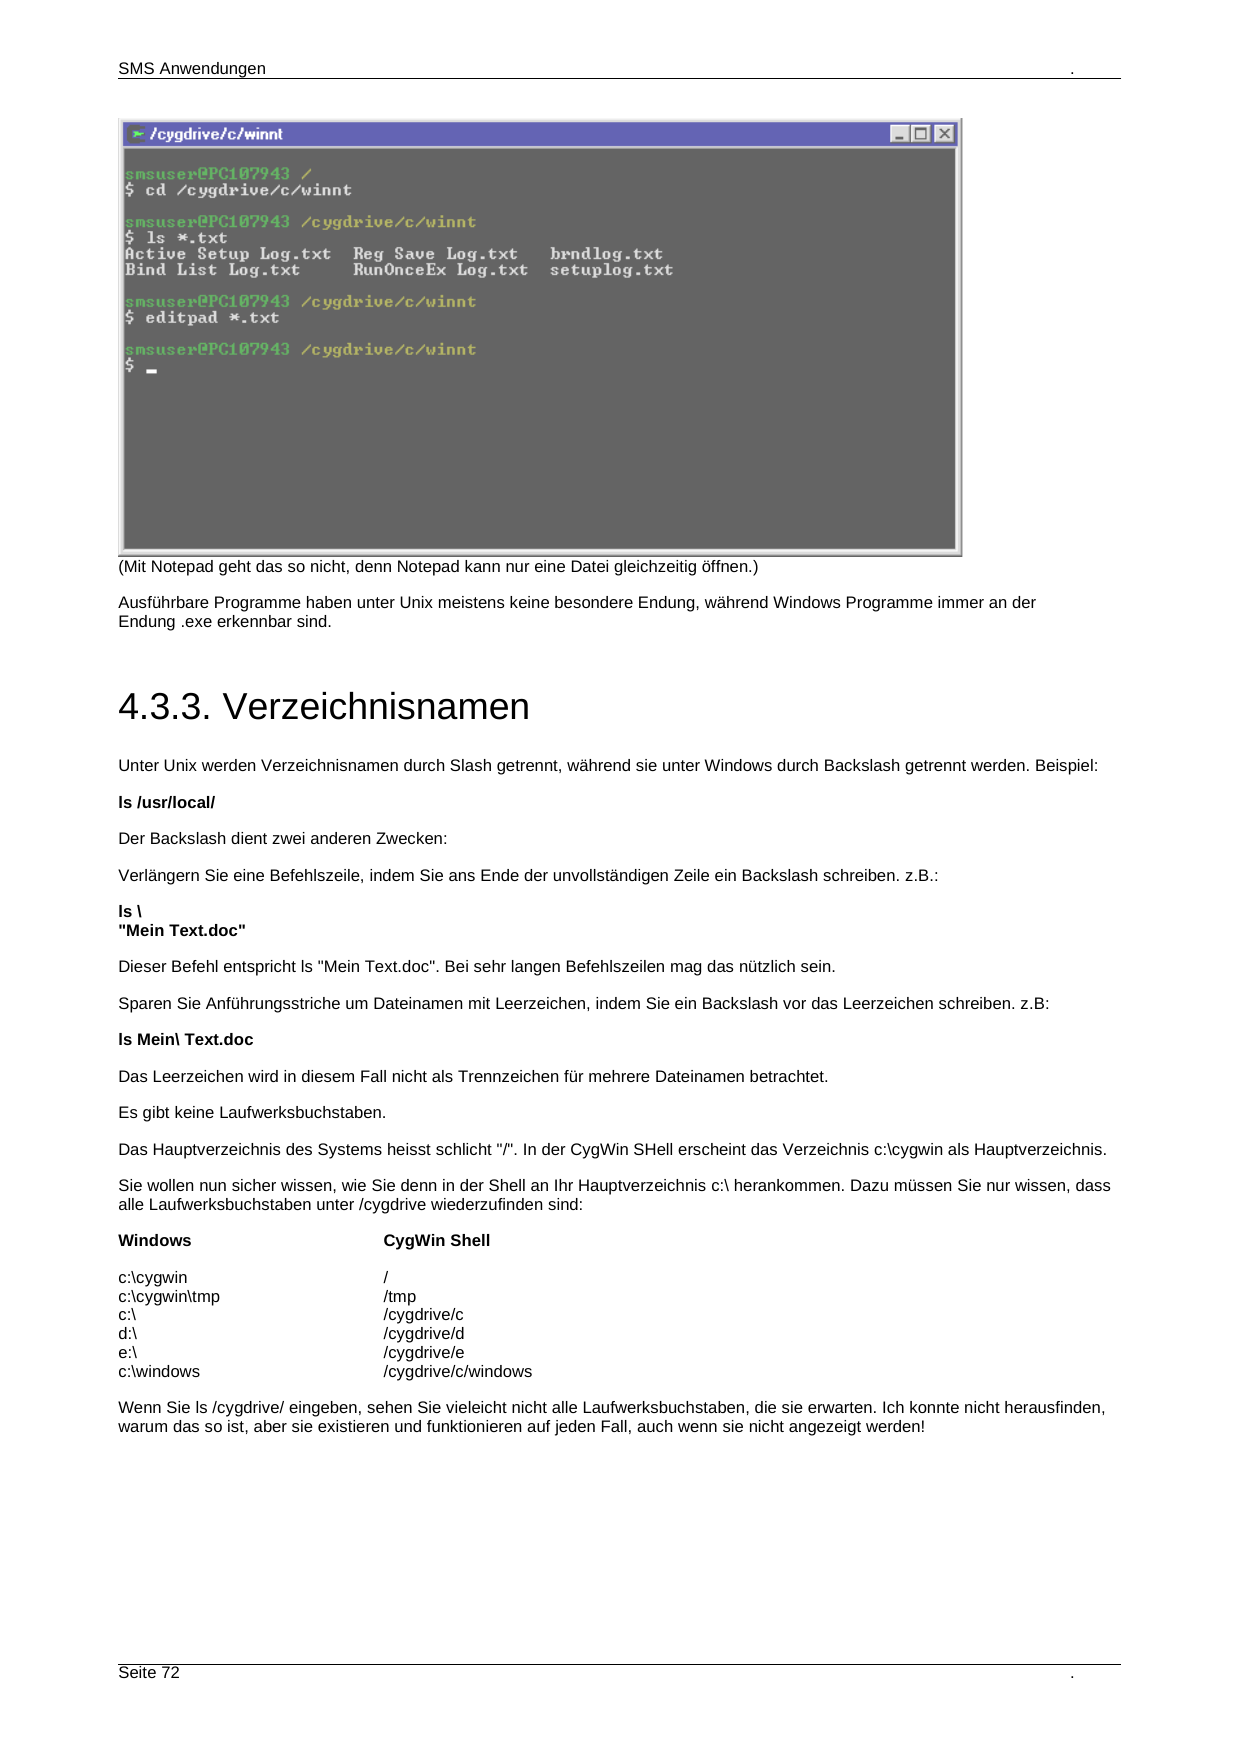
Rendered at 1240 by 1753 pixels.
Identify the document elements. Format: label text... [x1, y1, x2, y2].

text Verlängern Sie eine Befehlszeile, indem Sie ans Ende der unvollständigen Zeile ein Backslash schreiben. z.B.: [118, 866, 1121, 885]
text Der Backslash dient zwei anderen Zwecken: [118, 829, 1121, 848]
subtitle Verzeichnisnamen [118, 685, 1121, 727]
text Sparen Sie Anführungsstriche um Dateinamen mit Leerzeichen, indem Sie ein Backslash vor das Leerzeichen schreiben. z.B: [118, 994, 1121, 1013]
text Wenn Sie ls /cygdrive/ eingeben, sehen Sie vieleicht nicht alle Laufwerksbuchstaben, die sie erwarten. Ich konnte nicht herausfinden, warum das so ist, aber sie existieren und funktionieren auf jeden Fall, auch wenn sie nicht angezeigt werden! [118, 1398, 1121, 1436]
text (Mit Notepad geht das so nicht, denn Notepad kann nur eine Datei gleichzeitig öffnen.) [118, 557, 1121, 576]
text Dieser Befehl entspricht ls "Mein Text.doc". Bei sehr langen Befehlszeilen mag das nützlich sein. [118, 958, 1121, 976]
text Es gibt keine Laufwerksbuchstaben. [118, 1103, 1121, 1122]
text ls Mein\ Text.doc [118, 1031, 1121, 1049]
picture [118, 118, 963, 557]
text ls /usr/local/ [118, 793, 1121, 812]
text Unter Unix werden Verzeichnisnamen durch Slash getrennt, während sie unter Windows durch Backslash getrennt werden. Beispiel: [118, 757, 1121, 775]
text Das Hauptverzeichnis des Systems heisst schlicht "/". In der CygWin SHell erscheint das Verzeichnis c:\cygwin als Hauptverzeichnis. [118, 1140, 1121, 1159]
text Windows CygWin Shell [118, 1232, 1121, 1250]
text Das Leerzeichen wird in diesem Fall nicht als Trennzeichen für mehrere Dateinamen betrachtet. [118, 1067, 1121, 1086]
text c:\cygwin / c:\cygwin\tmp /tmp c:\ /cygdrive/c d:\ /cygdrive/d e:\ /cygdrive/e c:\windows /cygdrive/c/windows [118, 1268, 1121, 1381]
text Sie wollen nun sicher wissen, wie Sie denn in der Shell an Ihr Hauptverzeichnis c:\ herankommen. Dazu müssen Sie nur wissen, dass alle Laufwerksbuchstaben unter /cygdrive wiederzufinden sind: [118, 1176, 1121, 1214]
text Ausführbare Programme haben unter Unix meistens keine besondere Endung, während Windows Programme immer an der Endung .exe erkennbar sind. [118, 593, 1121, 631]
text ls \ "Mein Text.doc" [118, 902, 1121, 940]
